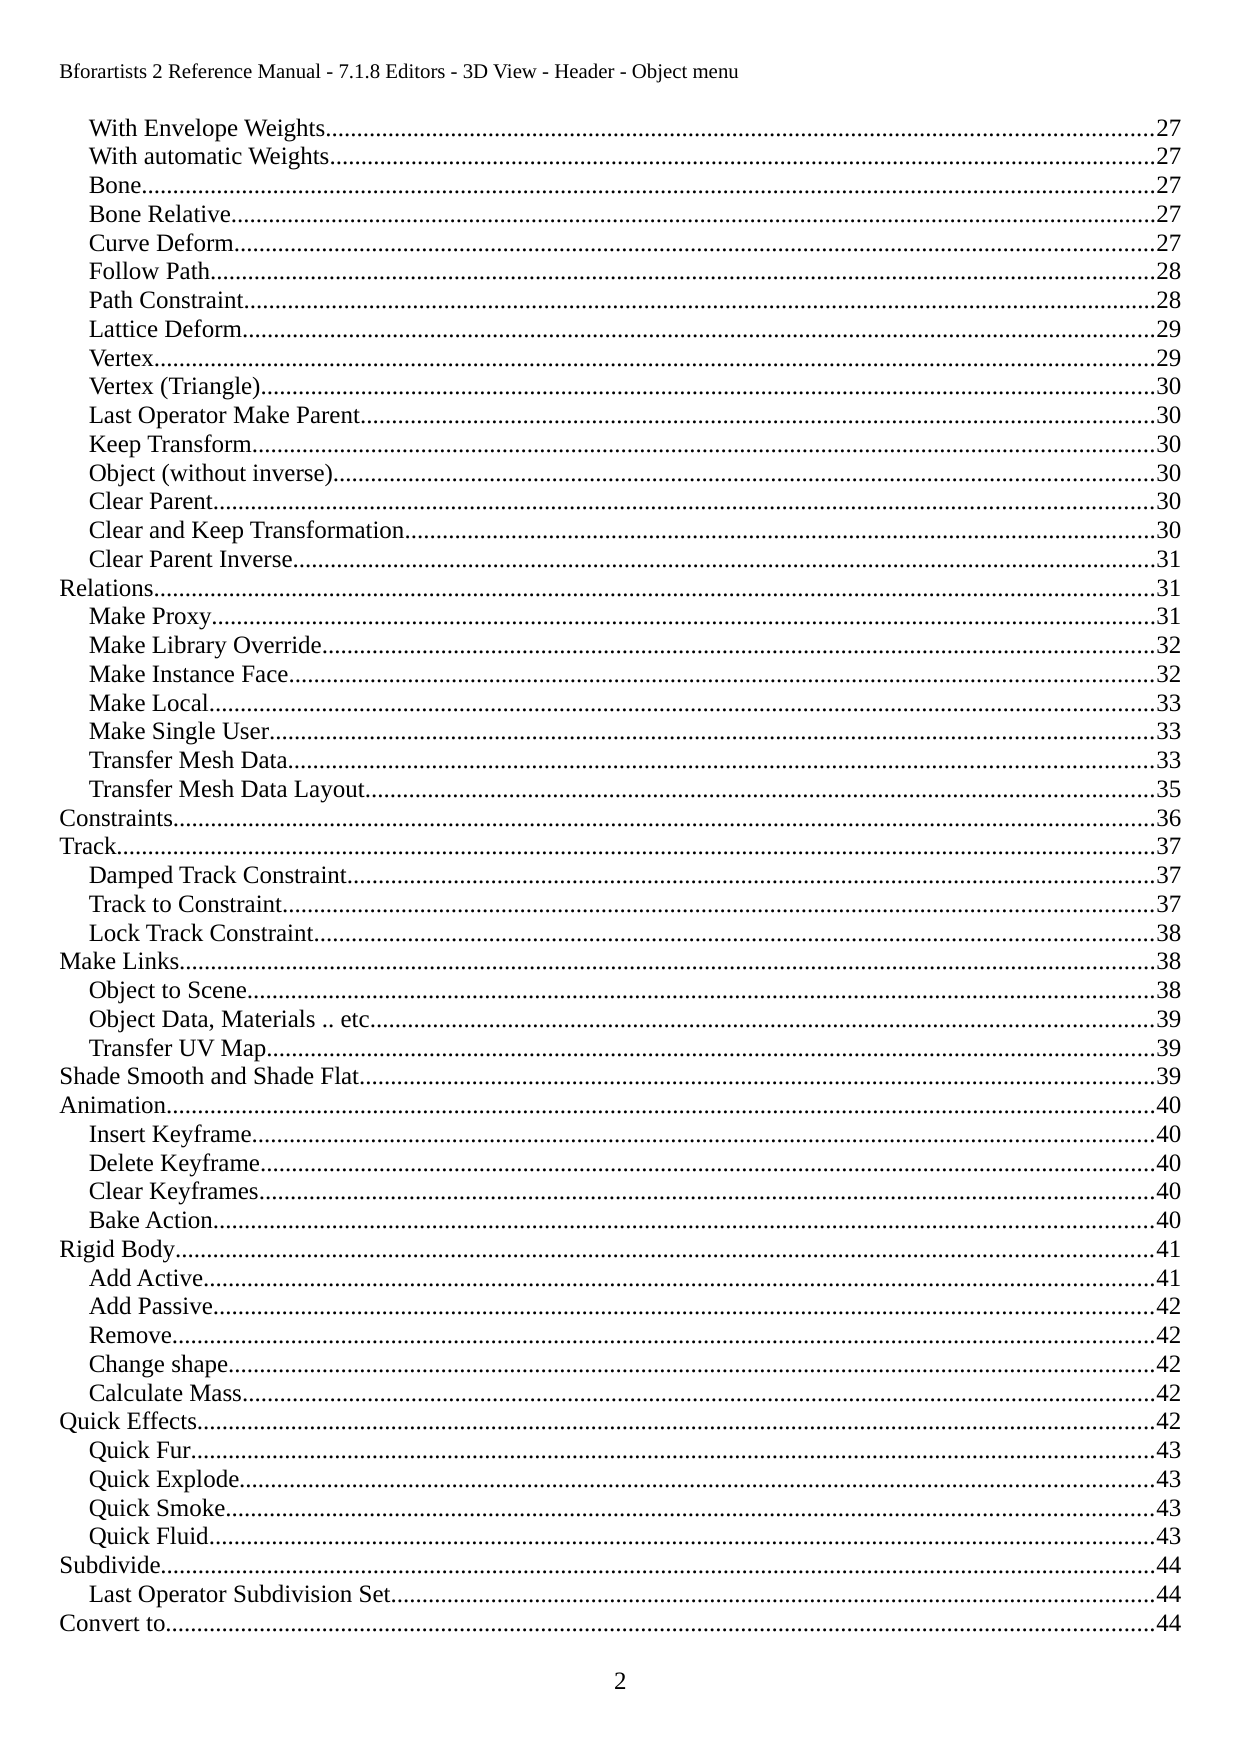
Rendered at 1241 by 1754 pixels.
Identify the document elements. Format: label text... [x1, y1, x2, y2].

text Lattice Deform 29 [88, 314, 1181, 343]
text Make Library Override 32 [88, 630, 1181, 659]
text Bake Action 40 [88, 1205, 1181, 1234]
text Animation 40 [59, 1090, 1181, 1119]
text Transfer UV Map 39 [88, 1033, 1181, 1061]
text Add Active 41 [88, 1263, 1181, 1291]
text Make Instance Face 32 [88, 659, 1181, 688]
text Transfer Mesh Data Layout 35 [88, 774, 1181, 803]
text Track to Constraint 37 [88, 889, 1181, 918]
text Make Links 38 [59, 946, 1181, 975]
text Lock Track Constraint 38 [88, 918, 1181, 946]
text Insert Keyframe 40 [88, 1119, 1181, 1148]
text Object (without inverse) 30 [88, 458, 1181, 486]
text Add Passive 42 [88, 1291, 1181, 1320]
text Relations 31 [59, 573, 1181, 601]
text Vertex 29 [88, 343, 1181, 371]
text Clear Parent Inverse 31 [88, 544, 1181, 573]
text Make Local 33 [88, 688, 1181, 716]
text Remove 42 [88, 1320, 1181, 1349]
text Clear Parent 30 [88, 486, 1181, 515]
text Bone 27 [88, 170, 1181, 199]
text Object Data, Materials .. etc 39 [88, 1004, 1181, 1033]
text Rigid Body 41 [59, 1234, 1181, 1263]
text Quick Smoke 43 [88, 1493, 1181, 1521]
text Make Single User 33 [88, 716, 1181, 745]
text Make Proxy 31 [88, 601, 1181, 630]
text Shade Smooth and Shade Flat 39 [59, 1061, 1181, 1090]
text Damped Track Constraint 37 [88, 860, 1181, 889]
text Follow Path 28 [88, 256, 1181, 285]
text Transfer Mesh Data 33 [88, 745, 1181, 774]
text Constraints 36 [59, 803, 1181, 831]
text Last Operator Make Parent 30 [88, 400, 1181, 429]
text Bone Relative 27 [88, 199, 1181, 228]
text Quick Fluid 43 [88, 1521, 1181, 1550]
text Last Operator Subdivision Set 44 [88, 1579, 1181, 1608]
text Path Constraint 28 [88, 285, 1181, 314]
text Clear Keyframes 40 [88, 1176, 1181, 1205]
text Curve Deform 27 [88, 228, 1181, 256]
text Calculate Mass 42 [88, 1378, 1181, 1406]
text Convert to 44 [59, 1608, 1181, 1636]
text With automatic Weights 27 [88, 141, 1181, 170]
text Clear and Keep Transformation 30 [88, 515, 1181, 544]
text Subdivide 44 [59, 1550, 1181, 1579]
text Change shape 42 [88, 1349, 1181, 1378]
text Quick Explode 43 [88, 1464, 1181, 1493]
text Quick Fur 43 [88, 1435, 1181, 1464]
text Object to Scene 38 [88, 975, 1181, 1004]
text Keep Transform 30 [88, 429, 1181, 458]
text Delete Keyframe 40 [88, 1148, 1181, 1176]
text With Envelope Weights 27 [88, 113, 1181, 141]
text Track 37 [59, 831, 1181, 860]
text Vertex (Triangle) 30 [88, 371, 1181, 400]
text Quick Effects 42 [59, 1406, 1181, 1435]
